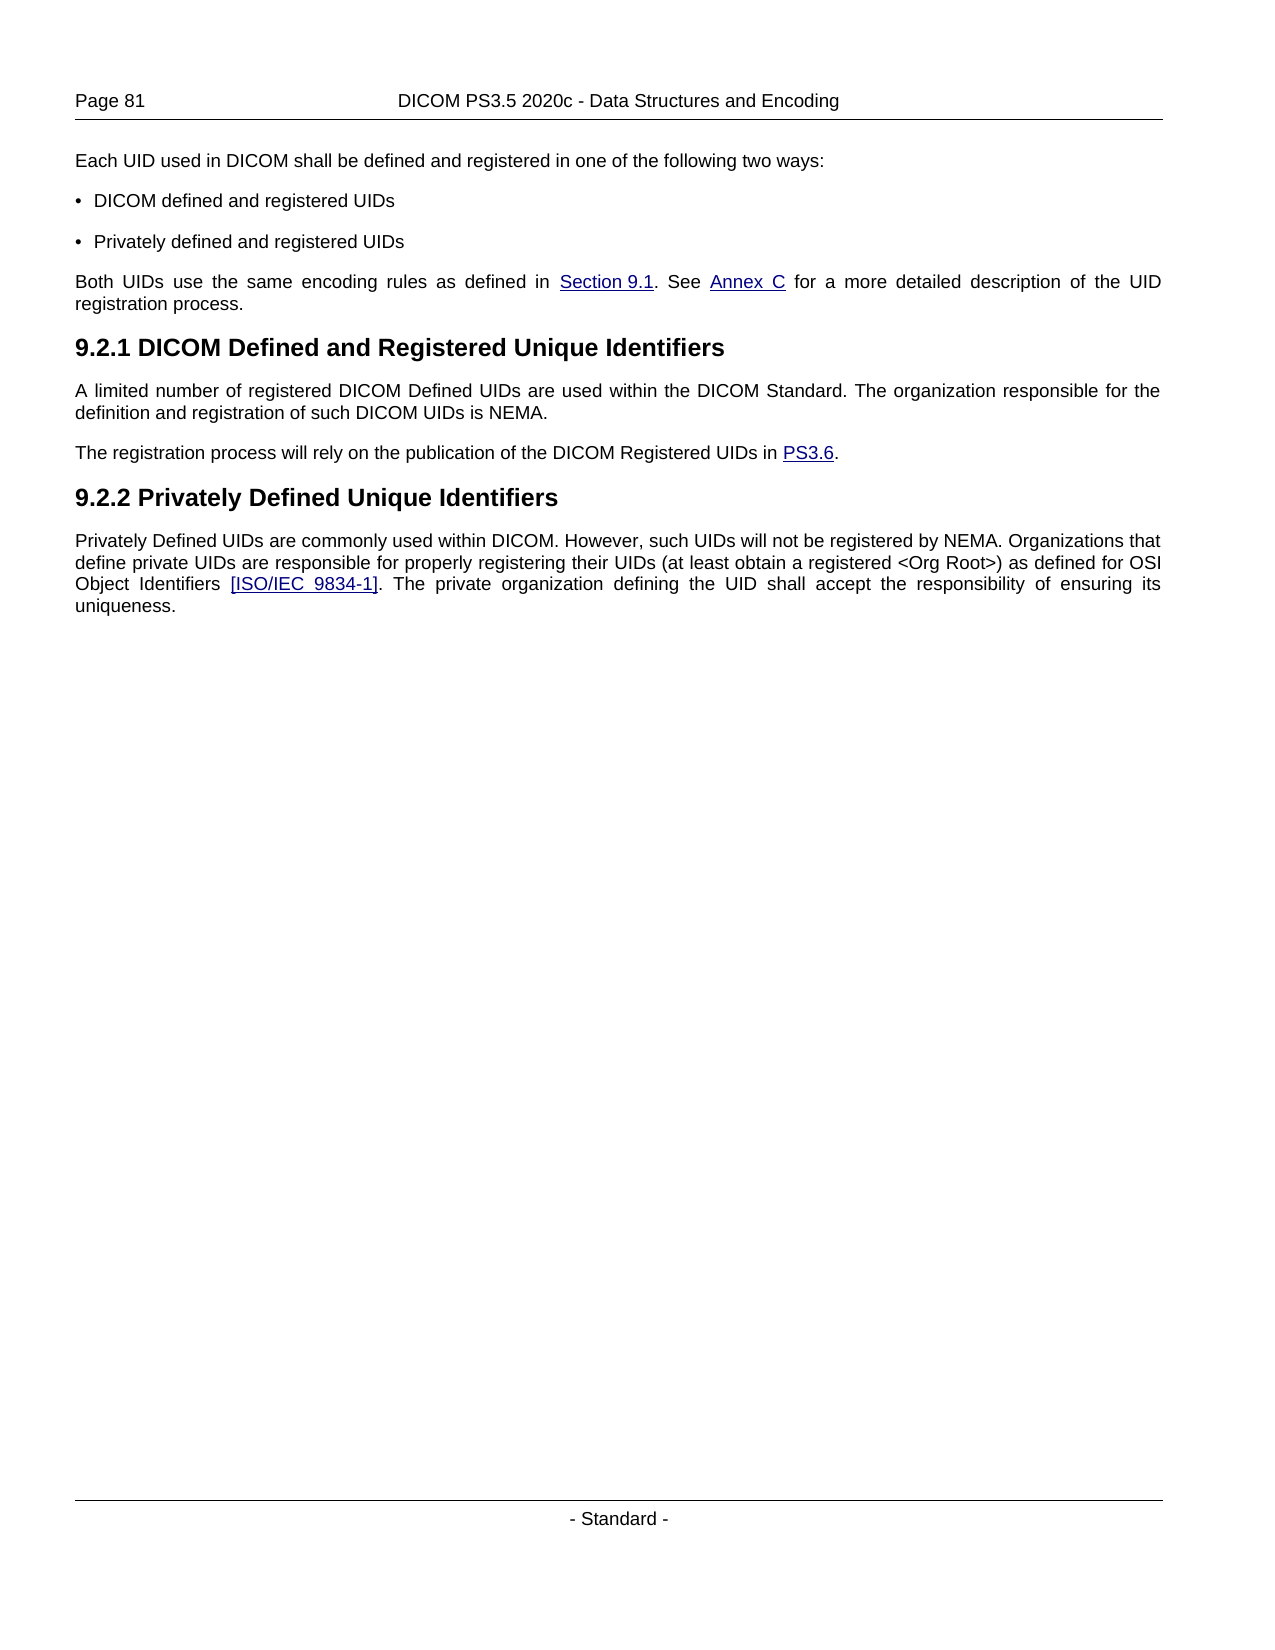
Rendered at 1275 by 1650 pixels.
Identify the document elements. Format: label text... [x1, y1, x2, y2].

text Both UIDs use the same encoding rules as defined in Section 9.1. See Annex C for a more detailed description of the UID registration process. [75, 271, 1162, 314]
text A limited number of registered DICOM Defined UIDs are used within the DICOM Standard. The organization responsible for the definition and registration of such DICOM UIDs is NEMA. [75, 380, 1162, 423]
text Each UID used in DICOM shall be defined and registered in one of the following two ways: [75, 150, 1162, 172]
text 9.2.2 Privately Defined Unique Identifiers [75, 482, 1162, 511]
text Privately Defined UIDs are commonly used within DICOM. However, such UIDs will not be registered by NEMA. Organizations that define private UIDs are responsible for properly registering their UIDs (at least obtain a registered <Org Root>) as defined for OSI Object Identifiers [ISO/IEC 9834-1]. The private organization defining the UID shall accept the responsibility of ensuring its uniqueness. [75, 530, 1162, 616]
text 9.2.1 DICOM Defined and Registered Unique Identifiers [75, 333, 1162, 362]
text The registration process will rely on the publication of the DICOM Registered UIDs in PS3.6. [75, 442, 1162, 464]
text • Privately defined and registered UIDs [75, 231, 1162, 252]
text • DICOM defined and registered UIDs [75, 190, 1162, 212]
